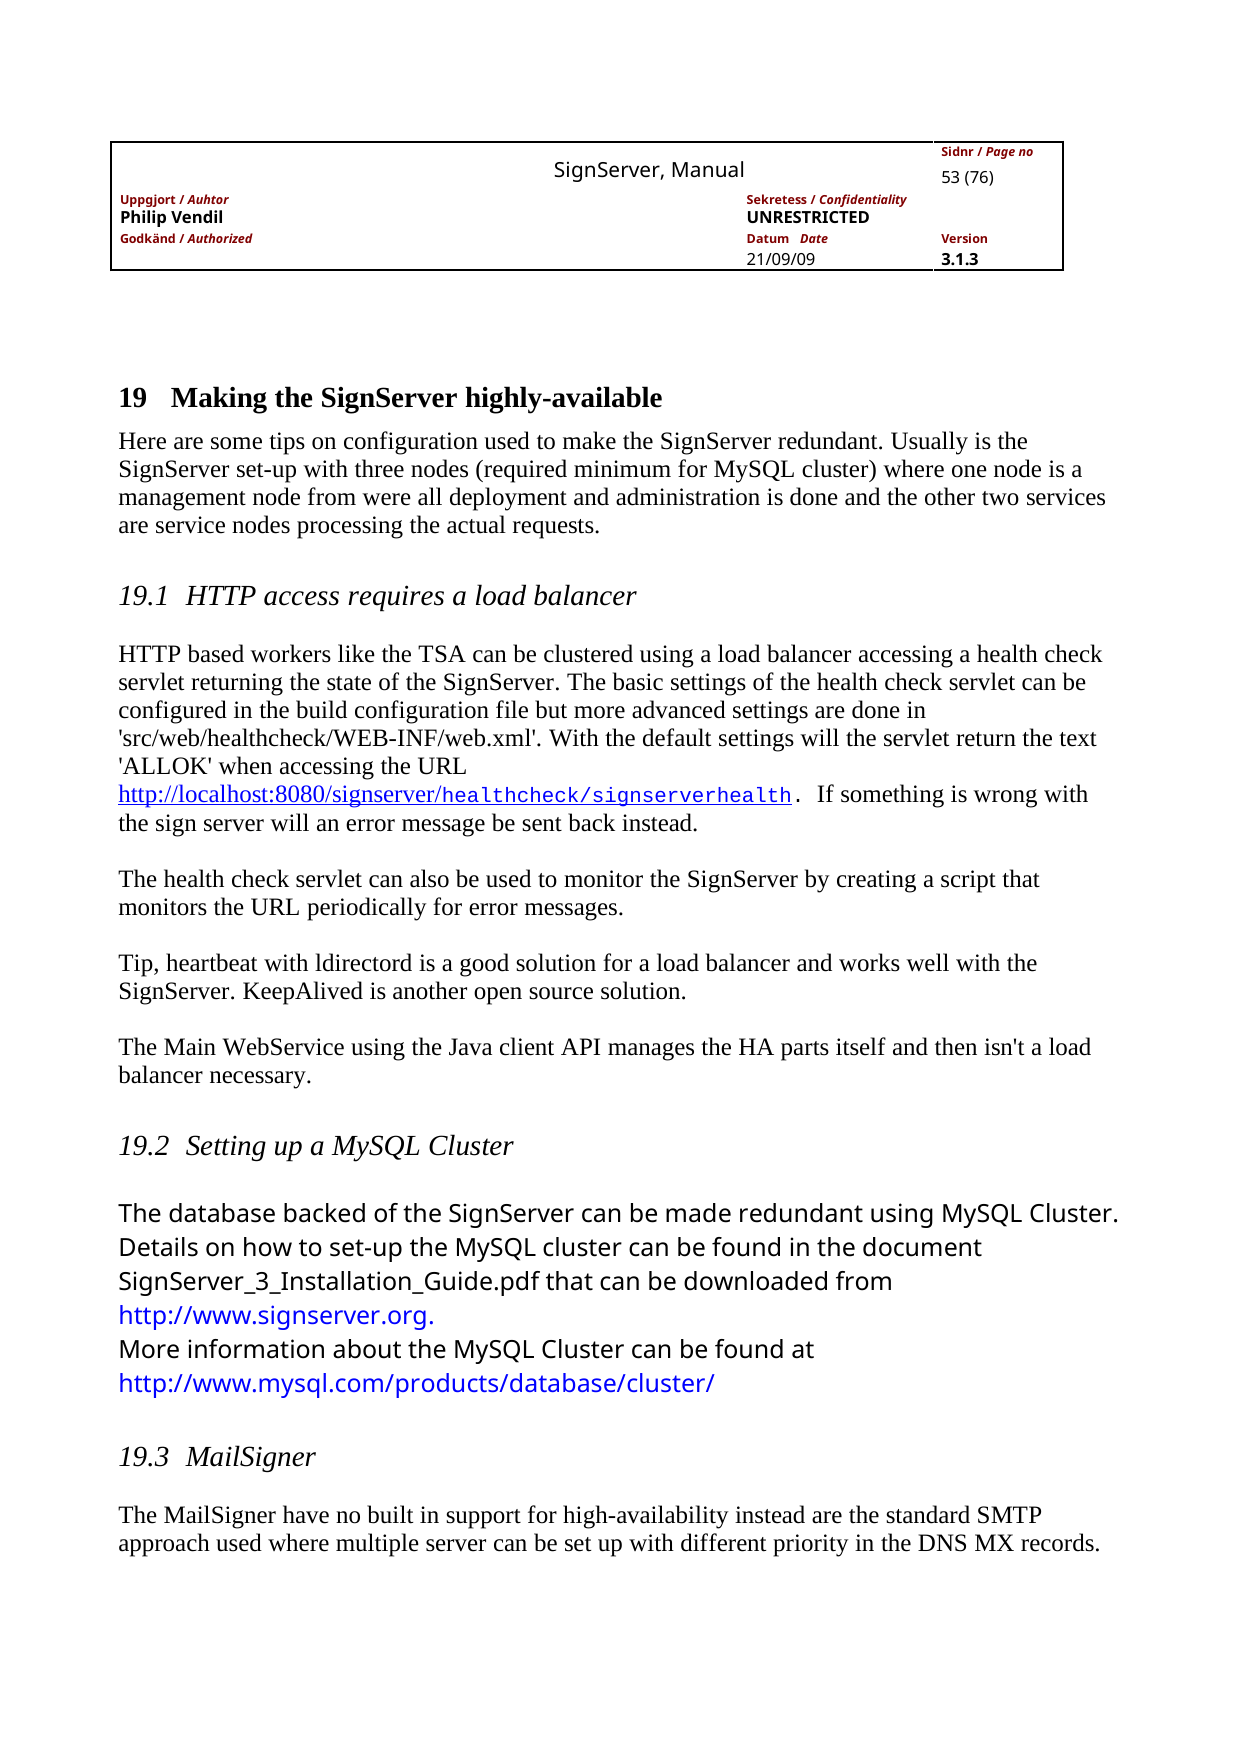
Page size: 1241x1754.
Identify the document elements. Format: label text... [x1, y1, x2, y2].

text Here are some tips on configuration used to make the SignServer redundant. Usually is the SignServer set-up with three nodes (required minimum for MySQL cluster) where one node is a management node from were all deployment and administration is done and the other two services are service nodes processing the actual requests. [118, 427, 1122, 539]
text The health check servlet can also be used to monitor the SignServer by creating a script that monitors the URL periodically for error messages. [118, 865, 1122, 921]
text The database backed of the SignServer can be made redundant using MySQL Cluster. Details on how to set-up the MySQL cluster can be found in the document SignServer_3_Installation_Guide.pdf that can be downloaded from http://www.signserver.org. [118, 1196, 1122, 1332]
text The Main WebService using the Java client API manages the HA parts itself and then isn't a load balancer necessary. [118, 1033, 1122, 1089]
text The MailSigner have no built in support for high-availability instead are the standard SMTP approach used where multiple server can be set up with different priority in the DNS MX records. [118, 1501, 1122, 1557]
text HTTP based workers like the TSA can be clustered using a load balancer accessing a health check servlet returning the state of the SignServer. The basic settings of the health check servlet can be configured in the build configuration file but more advanced settings are done in 'src/web/healthcheck/WEB-INF/web.xml'. With the default settings will the servlet return the text 'ALLOK' when accessing the URL http://localhost:8080/signserver/healthcheck/signserverhealth. If something is wrong with the sign server will an error message be sent back instead. [118, 640, 1122, 837]
text More information about the MySQL Cluster can be found at [118, 1332, 1122, 1366]
text http://www.mysql.com/products/database/cluster/ [118, 1366, 1122, 1400]
text Tip, heartbeat with ldirectord is a good solution for a load balancer and works well with the SignServer. KeepAlived is another open source solution. [118, 949, 1122, 1005]
subtitle Making the SignServer highly-available [118, 382, 1122, 414]
subtitle HTTP access requires a load balancer [118, 579, 1122, 612]
subtitle MailSigner [118, 1441, 1122, 1473]
subtitle Setting up a MySQL Cluster [118, 1130, 1122, 1162]
